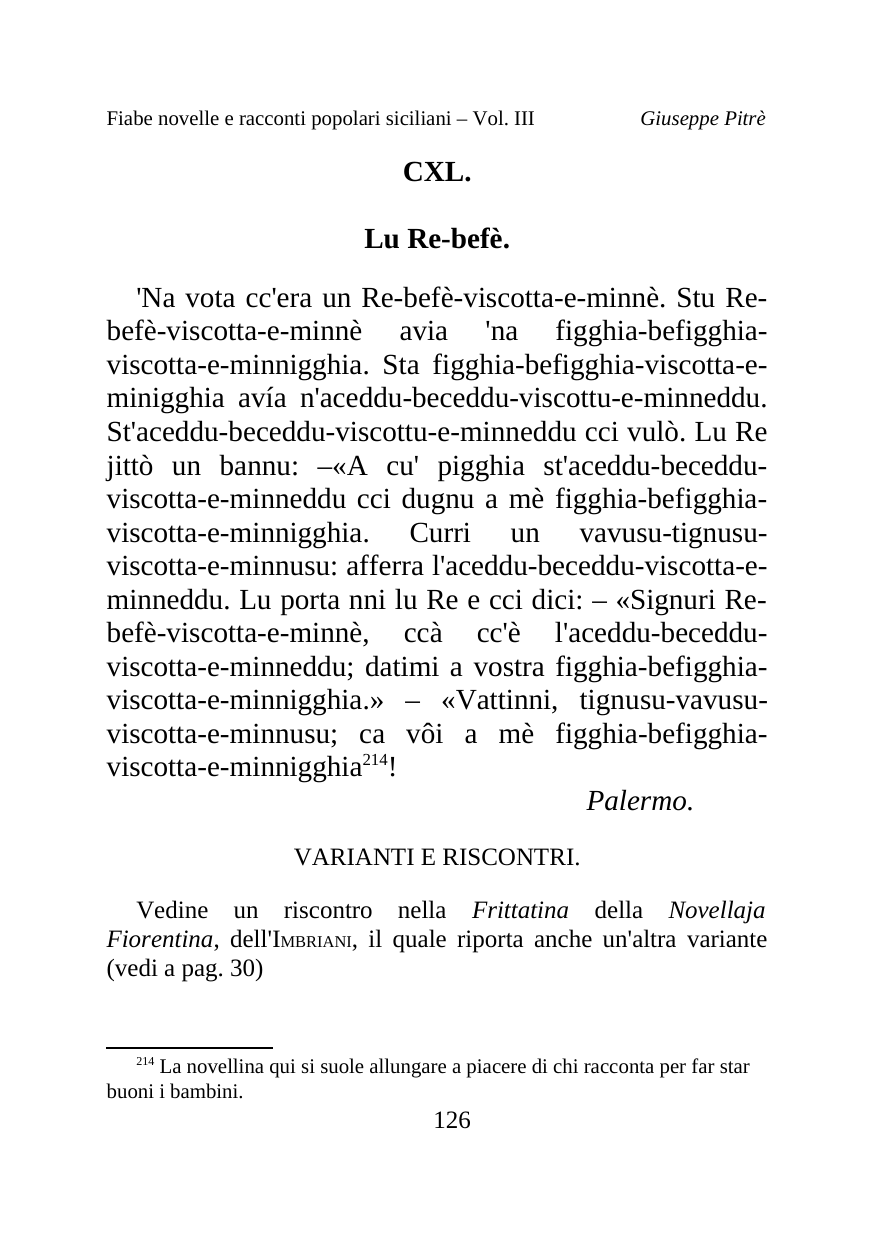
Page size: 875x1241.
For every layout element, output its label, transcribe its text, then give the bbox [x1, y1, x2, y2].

text Vedine un riscontro nella Frittatina della Novellaja Fiorentina, dell'Imbriani, il quale riporta anche un'altra variante (vedi a pag. 30) [106, 895, 768, 982]
subtitle CXL. Lu Re-befè. [106, 154, 768, 255]
text Palermo. [106, 783, 768, 817]
text La novellina qui si suole allungare a piacere di chi racconta per far star buoni i bambini. [106, 1054, 768, 1103]
text 'Na vota cc'era un Re-befè-viscotta-e-minnè. Stu Re-befè-viscotta-e-minnè avia 'na figghia-befigghia-viscotta-e-minnigghia. Sta figghia-befigghia-viscotta-e-minigghia avía n'aceddu-beceddu-viscottu-e-minneddu. St'aceddu-beceddu-viscottu-e-minneddu cci vulò. Lu Re jittò un bannu: –«A cu' pigghia st'aceddu-beceddu-viscotta-e-minneddu cci dugnu a mè figghia-befigghia-viscotta-e-minnigghia. Curri un vavusu-tignusu-viscotta-e-minnusu: afferra l'aceddu-beceddu-viscotta-e-minneddu. Lu porta nni lu Re e cci dici: – «Signuri Re-befè-viscotta-e-minnè, ccà cc'è l'aceddu-beceddu-viscotta-e-minneddu; datimi a vostra figghia-befigghia-viscotta-e-minnigghia.» – «Vattinni, tignu­su-vavusu-viscotta-e-minnusu; ca vôi a mè figghia-befigghia-viscotta-e-minnig­ghia! [106, 280, 768, 783]
subtitle VARIANTI E RISCONTRI. [106, 842, 768, 870]
